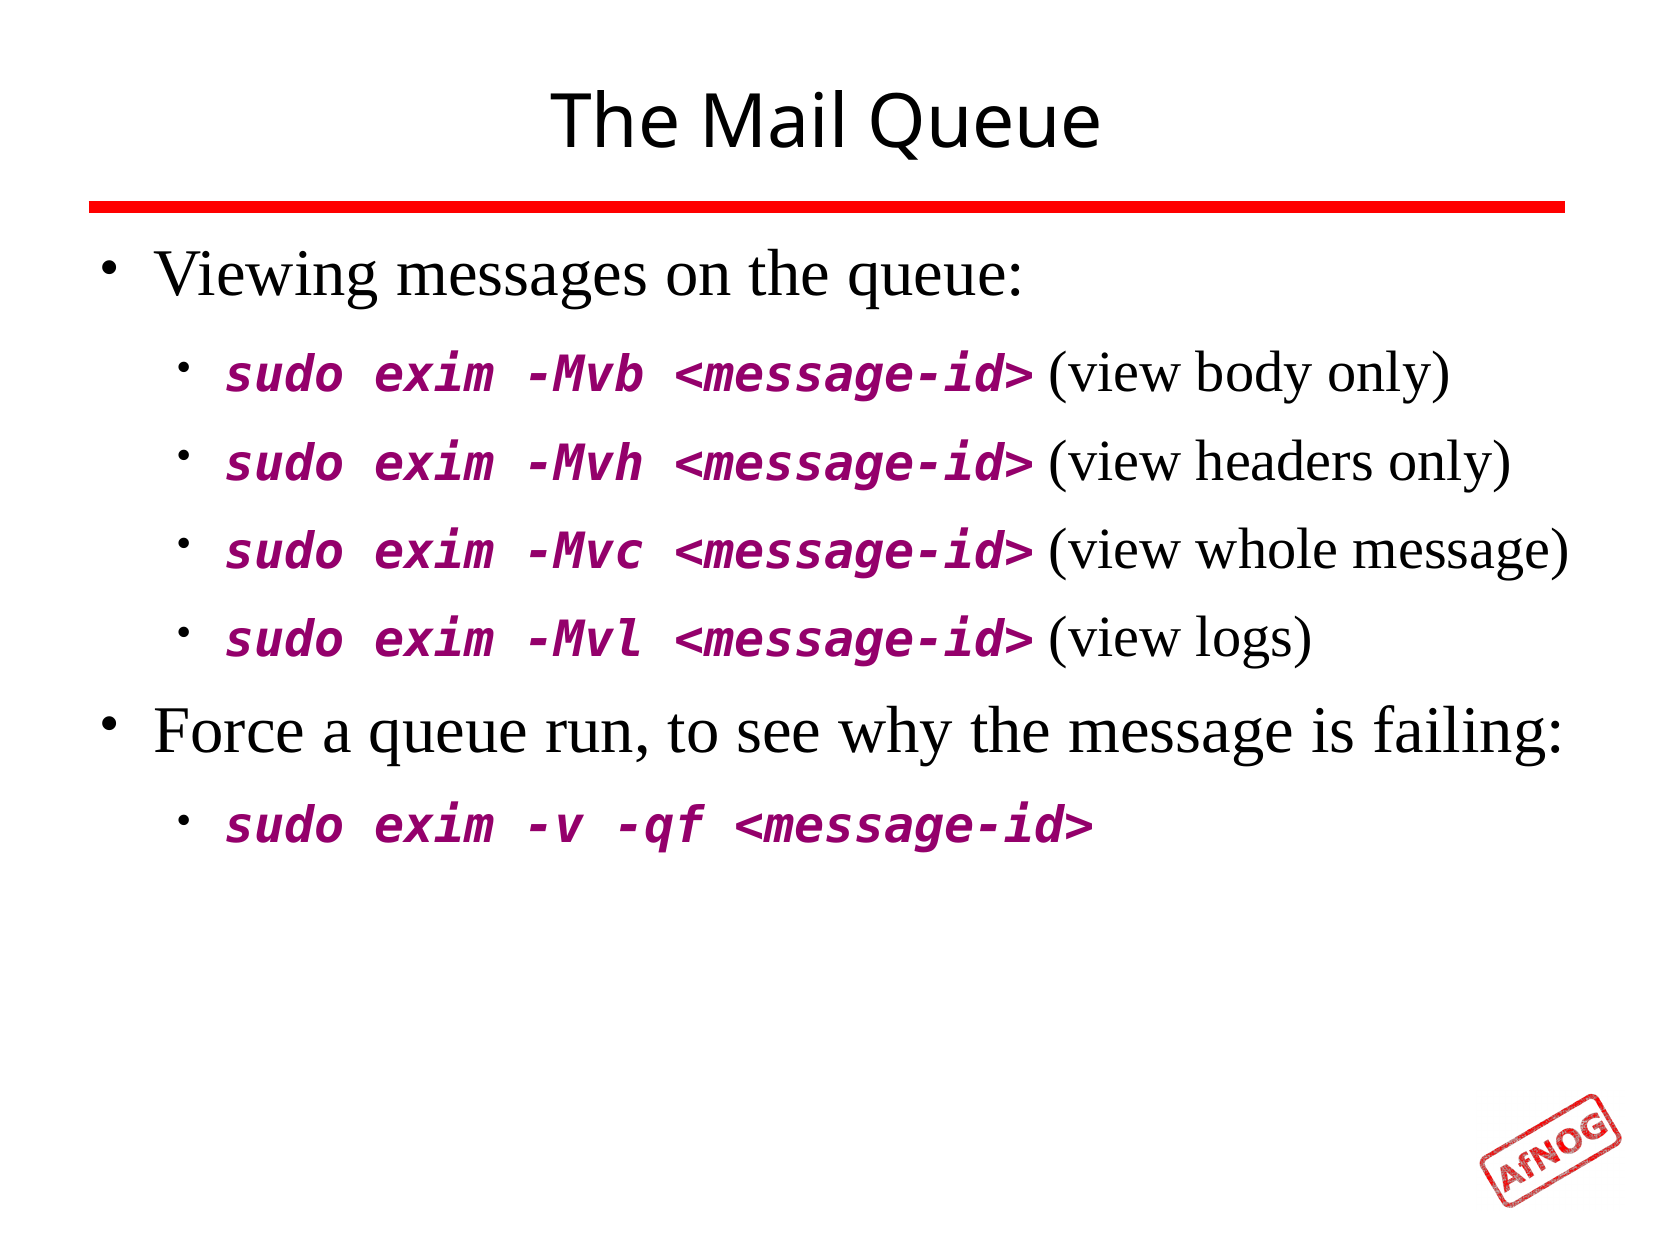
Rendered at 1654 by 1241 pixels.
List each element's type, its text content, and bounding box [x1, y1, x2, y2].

title The Mail Queue [88, 29, 1565, 207]
picture [1476, 1090, 1625, 1211]
list Viewing messages on the queue: sudo exim -Mvb <message-id> (view body only) sudo exim -Mvh <message-id> (view headers only) sudo exim -Mvc <message-id> (view whole message) sudo exim -Mvl <message-id> (view logs) Force a queue run, to see why the message is failing: sudo exim -v -qf <message-id> [82, 236, 1571, 1108]
